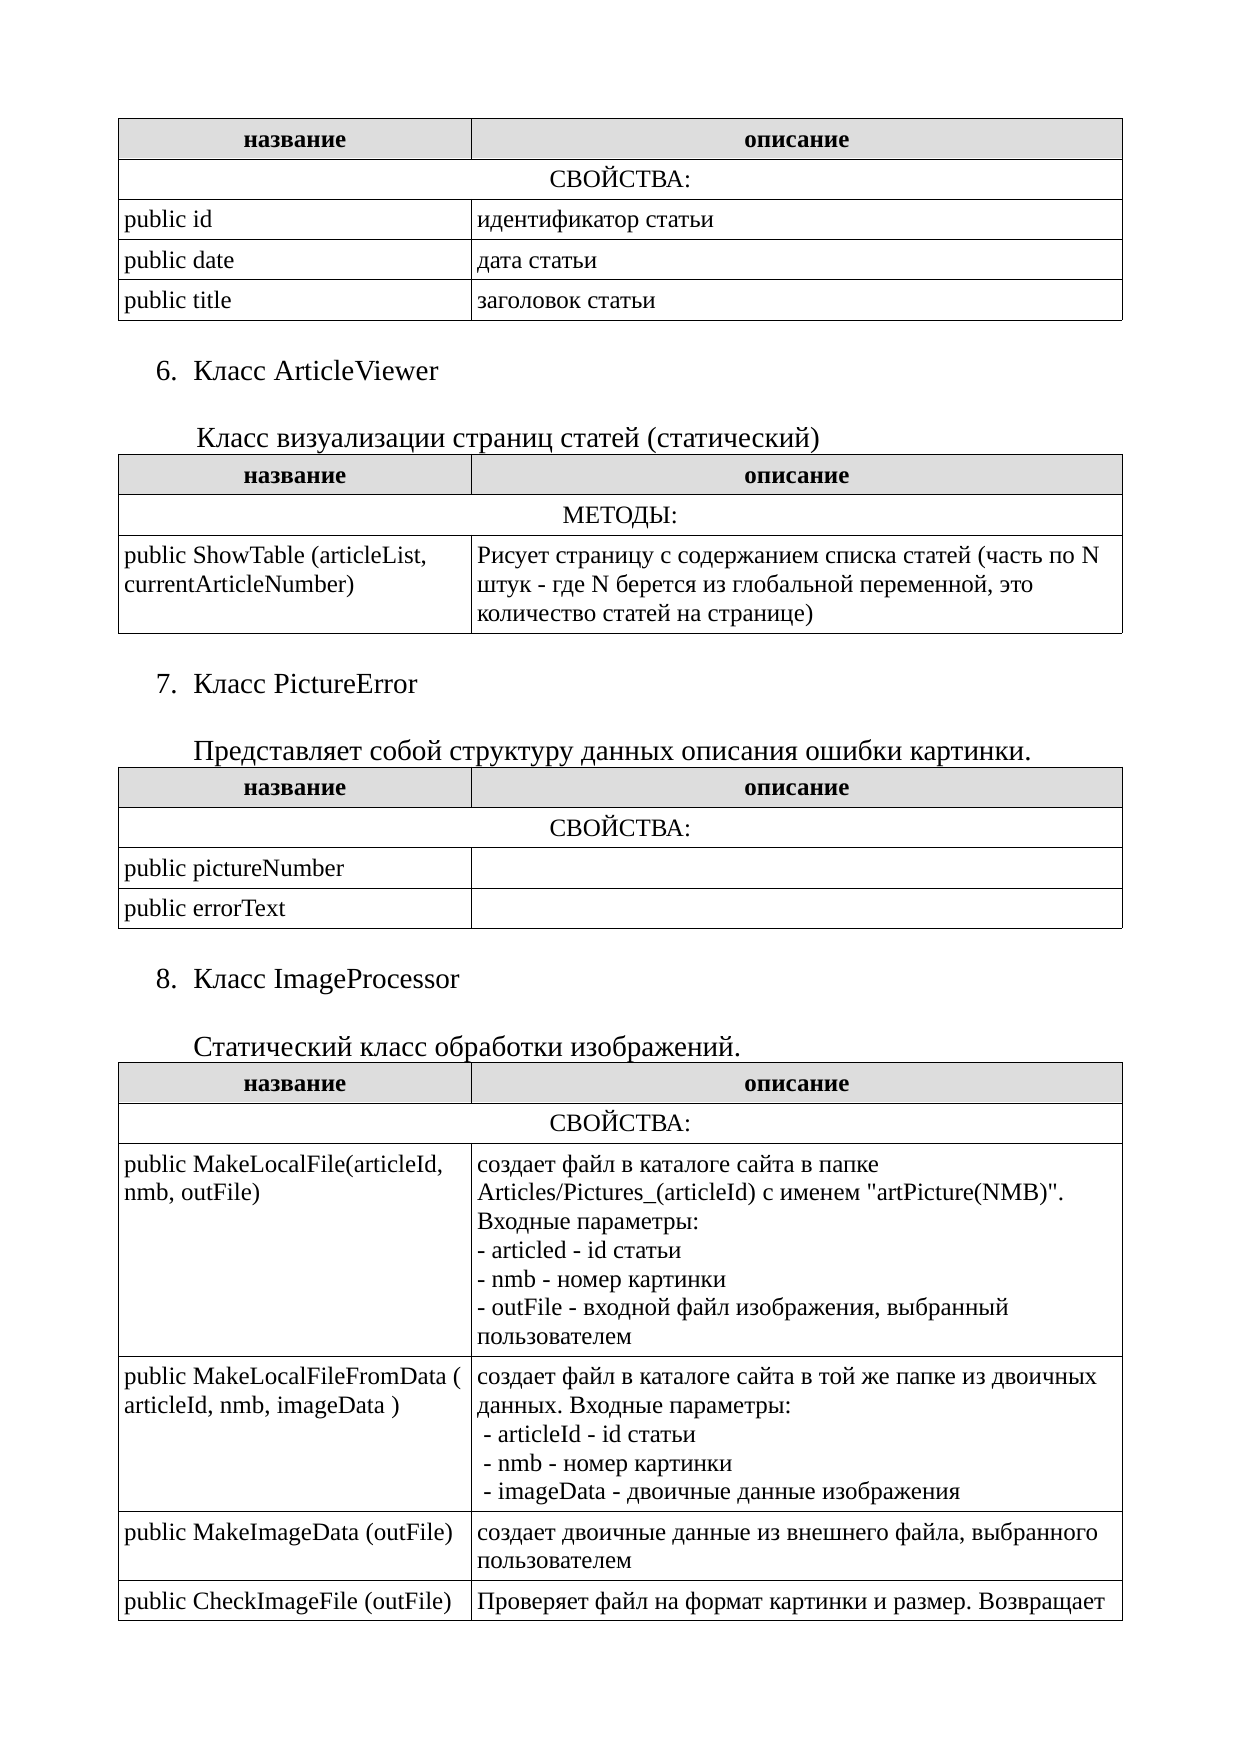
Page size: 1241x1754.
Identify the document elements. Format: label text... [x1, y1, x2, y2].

table_cell [472, 848, 1122, 888]
table_cell public pictureNumber [119, 848, 471, 888]
table_cell создает файл в каталоге сайта в той же папке из двоичных данных. Входные параметры: - articleId - id статьи - nmb - номер картинки - imageData - двоичные данные изображения [472, 1357, 1122, 1511]
table_cell идентификатор статьи [472, 200, 1122, 239]
table_cell заголовок статьи [472, 280, 1122, 320]
table_cell public title [119, 280, 471, 320]
text Представляет собой структуру данных описания ошибки картинки. [193, 733, 1122, 767]
table_cell создает файл в каталоге сайта в папке Articles/Pictures_(articleId) с именем "artPicture(NMB)". Входные параметры: - articled - id статьи - nmb - номер картинки - outFile - входной файл изображения, выбранный пользователем [472, 1144, 1122, 1356]
table_cell СВОЙСТВА: [119, 808, 1122, 847]
table_cell дата статьи [472, 240, 1122, 279]
table_cell public CheckImageFile (outFile) [119, 1581, 471, 1620]
table_cell public errorText [119, 889, 471, 928]
table_cell [472, 889, 1122, 928]
table_cell Рисует страницу с содержанием списка статей (часть по N штук - где N берется из глобальной переменной, это количество статей на странице) [472, 536, 1122, 632]
table_header описание [472, 119, 1122, 158]
table_cell Проверяет файл на формат картинки и размер. Возвращает [472, 1581, 1122, 1620]
table_cell СВОЙСТВА: [119, 160, 1122, 199]
text Класс визуализации страниц статей (статический) [196, 420, 1122, 454]
table_header название [119, 768, 471, 807]
table_cell public MakeLocalFileFromData ( articleId, nmb, imageData ) [119, 1357, 471, 1511]
table_header описание [472, 1063, 1122, 1102]
table_cell создает двоичные данные из внешнего файла, выбранного пользователем [472, 1512, 1122, 1580]
table_cell public id [119, 200, 471, 239]
table_cell public MakeImageData (outFile) [119, 1512, 471, 1580]
table_header название [119, 455, 471, 494]
table_cell МЕТОДЫ: [119, 495, 1122, 534]
text Статический класс обработки изображений. [193, 1029, 1122, 1062]
list Класс PictureError [156, 666, 1122, 699]
table_cell public date [119, 240, 471, 279]
table_header описание [472, 768, 1122, 807]
table_cell СВОЙСТВА: [119, 1104, 1122, 1143]
table_header название [119, 1063, 471, 1102]
table_cell public MakeLocalFile(articleId, nmb, outFile) [119, 1144, 471, 1356]
table_cell public ShowTable (articleList, currentArticleNumber) [119, 536, 471, 632]
list Класс ArticleViewer [156, 353, 1122, 387]
table_header название [119, 119, 471, 158]
table_header описание [472, 455, 1122, 494]
list Класс ImageProcessor [156, 962, 1122, 995]
